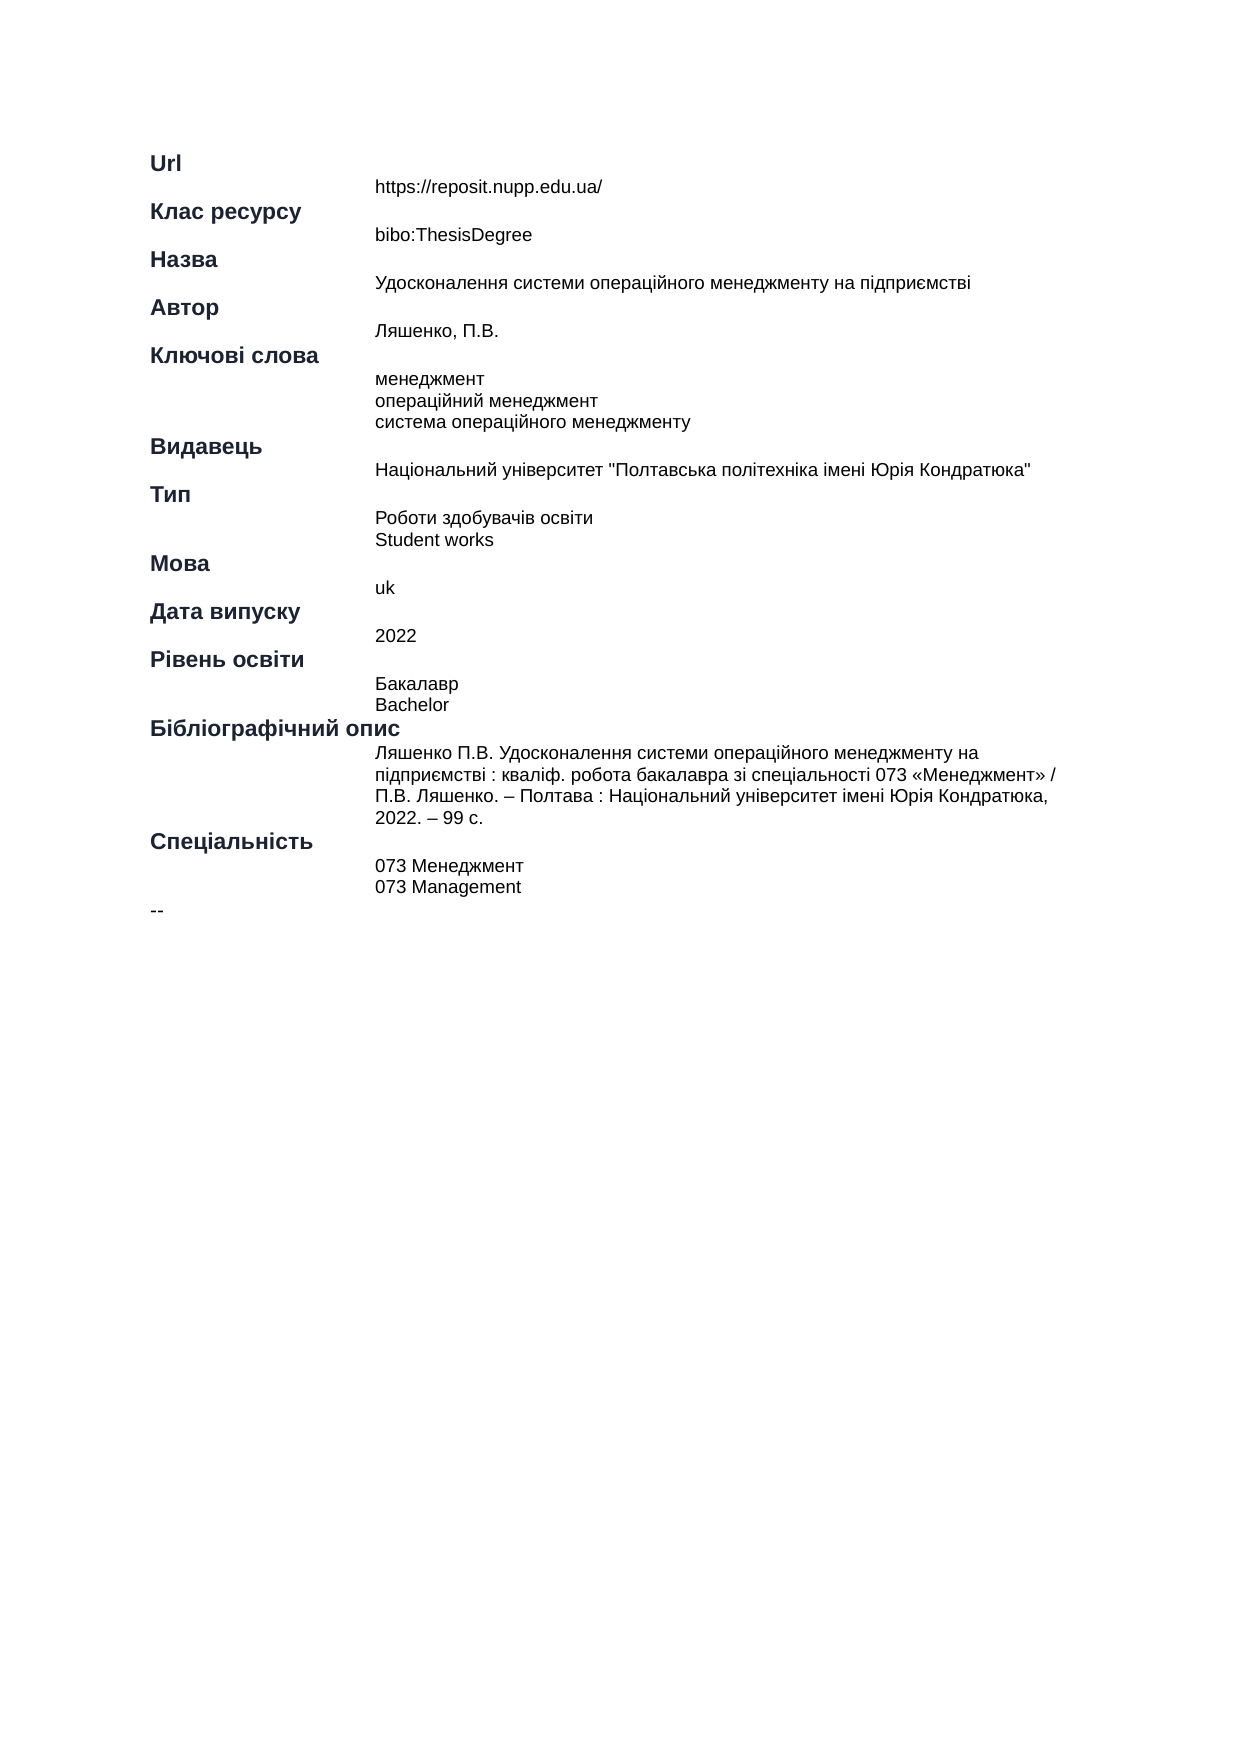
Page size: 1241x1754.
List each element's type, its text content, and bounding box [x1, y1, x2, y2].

text Bachelor [375, 694, 1090, 715]
text операційний менеджмент [375, 389, 1090, 411]
text Мова [150, 550, 1090, 576]
text 073 Management [375, 876, 1090, 897]
text Автор [150, 294, 1090, 320]
text Ляшенко, П.В. [375, 320, 1090, 342]
text Ключові слова [150, 342, 1090, 368]
text Спеціальність [150, 828, 1090, 854]
text Url [150, 150, 1090, 176]
text Національний університет "Полтавська політехніка імені Юрія Кондратюка" [375, 459, 1090, 481]
text система операційного менеджменту [375, 411, 1090, 433]
text Назва [150, 246, 1090, 272]
text Бібліографічний опис [150, 715, 1090, 742]
text Бакалавр [375, 672, 1090, 694]
text bibo:ThesisDegree [375, 224, 1090, 246]
text Удосконалення системи операційного менеджменту на підприємстві [375, 272, 1090, 294]
text Ляшенко П.В. Удосконалення системи операційного менеджменту на підприємстві : кваліф. робота бакалавра зі спеціальності 073 «Менеджмент» / П.В. Ляшенко. – Полтава : Національний університет імені Юрія Кондратюка, 2022. – 99 с. [375, 742, 1090, 828]
text Рівень освіти [150, 646, 1090, 672]
text Тип [150, 481, 1090, 507]
text https://reposit.nupp.edu.ua/ [375, 176, 1090, 198]
text 2022 [375, 624, 1090, 646]
text -- [150, 897, 1090, 921]
text Роботи здобувачів освіти [375, 507, 1090, 528]
text менеджмент [375, 368, 1090, 389]
text Видавець [150, 433, 1090, 459]
text Клас ресурсу [150, 198, 1090, 224]
text Дата випуску [150, 598, 1090, 624]
text 073 Менеджмент [375, 854, 1090, 876]
text uk [375, 576, 1090, 598]
text Student works [375, 528, 1090, 550]
